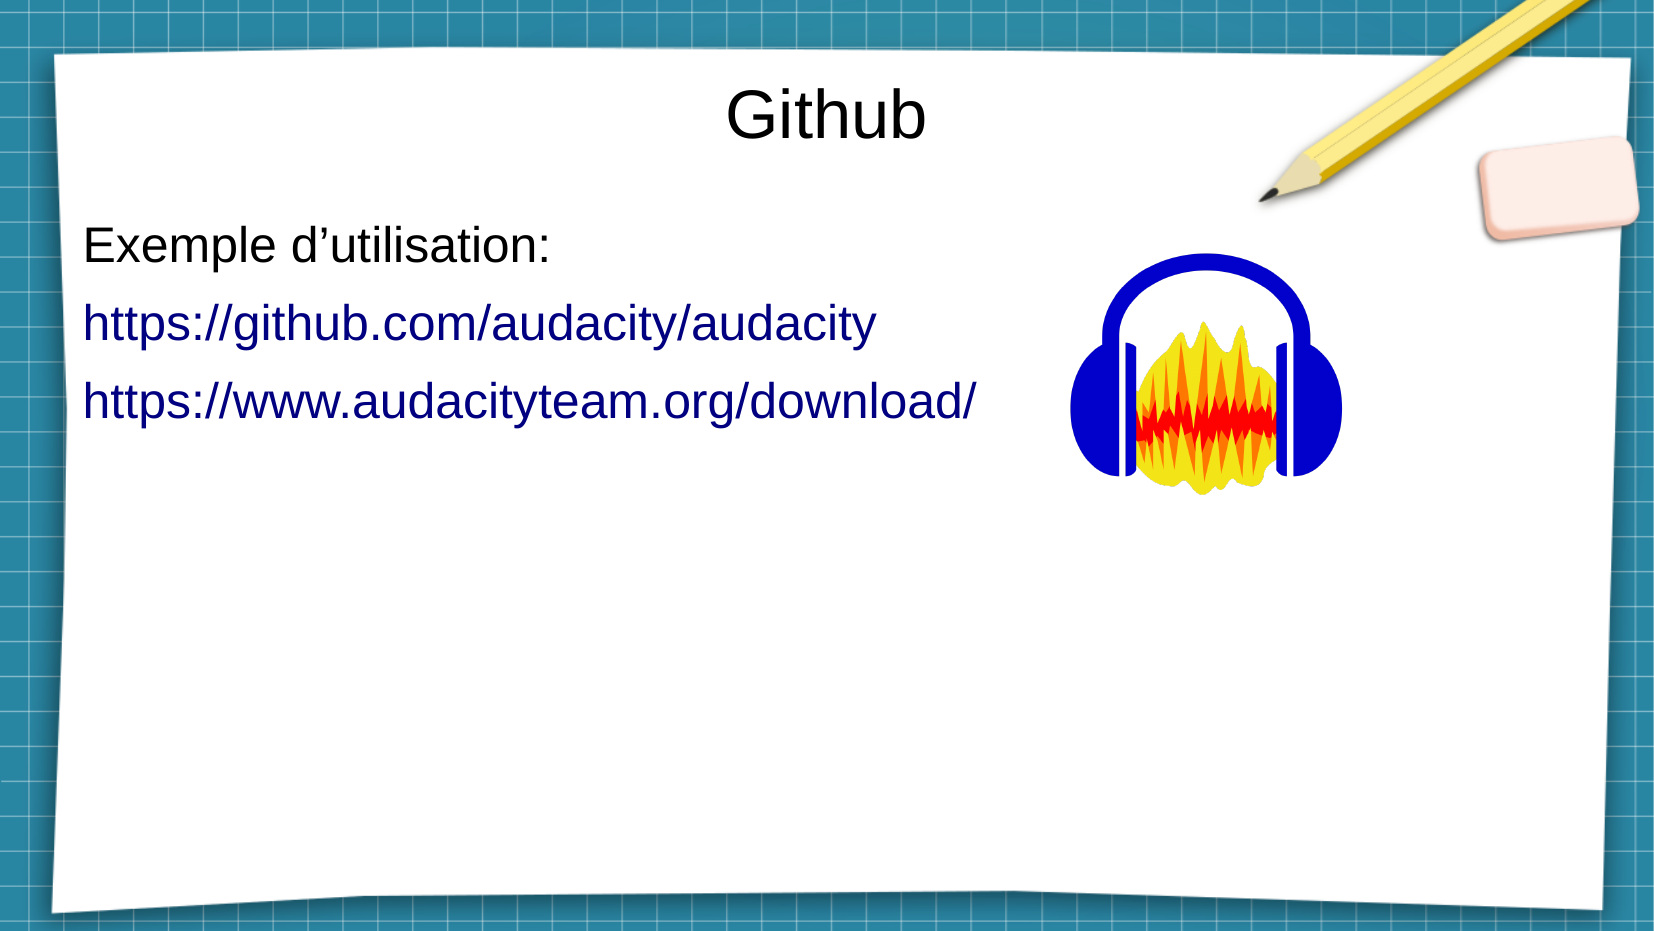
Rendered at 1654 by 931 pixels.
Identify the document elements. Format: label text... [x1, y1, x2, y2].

picture [0, 0, 1654, 931]
title Github [82, 36, 1571, 193]
list Exemple d’utilisation: https://github.com/audacity/audacity https://www.audacityteam.org/download/ [82, 217, 1329, 757]
